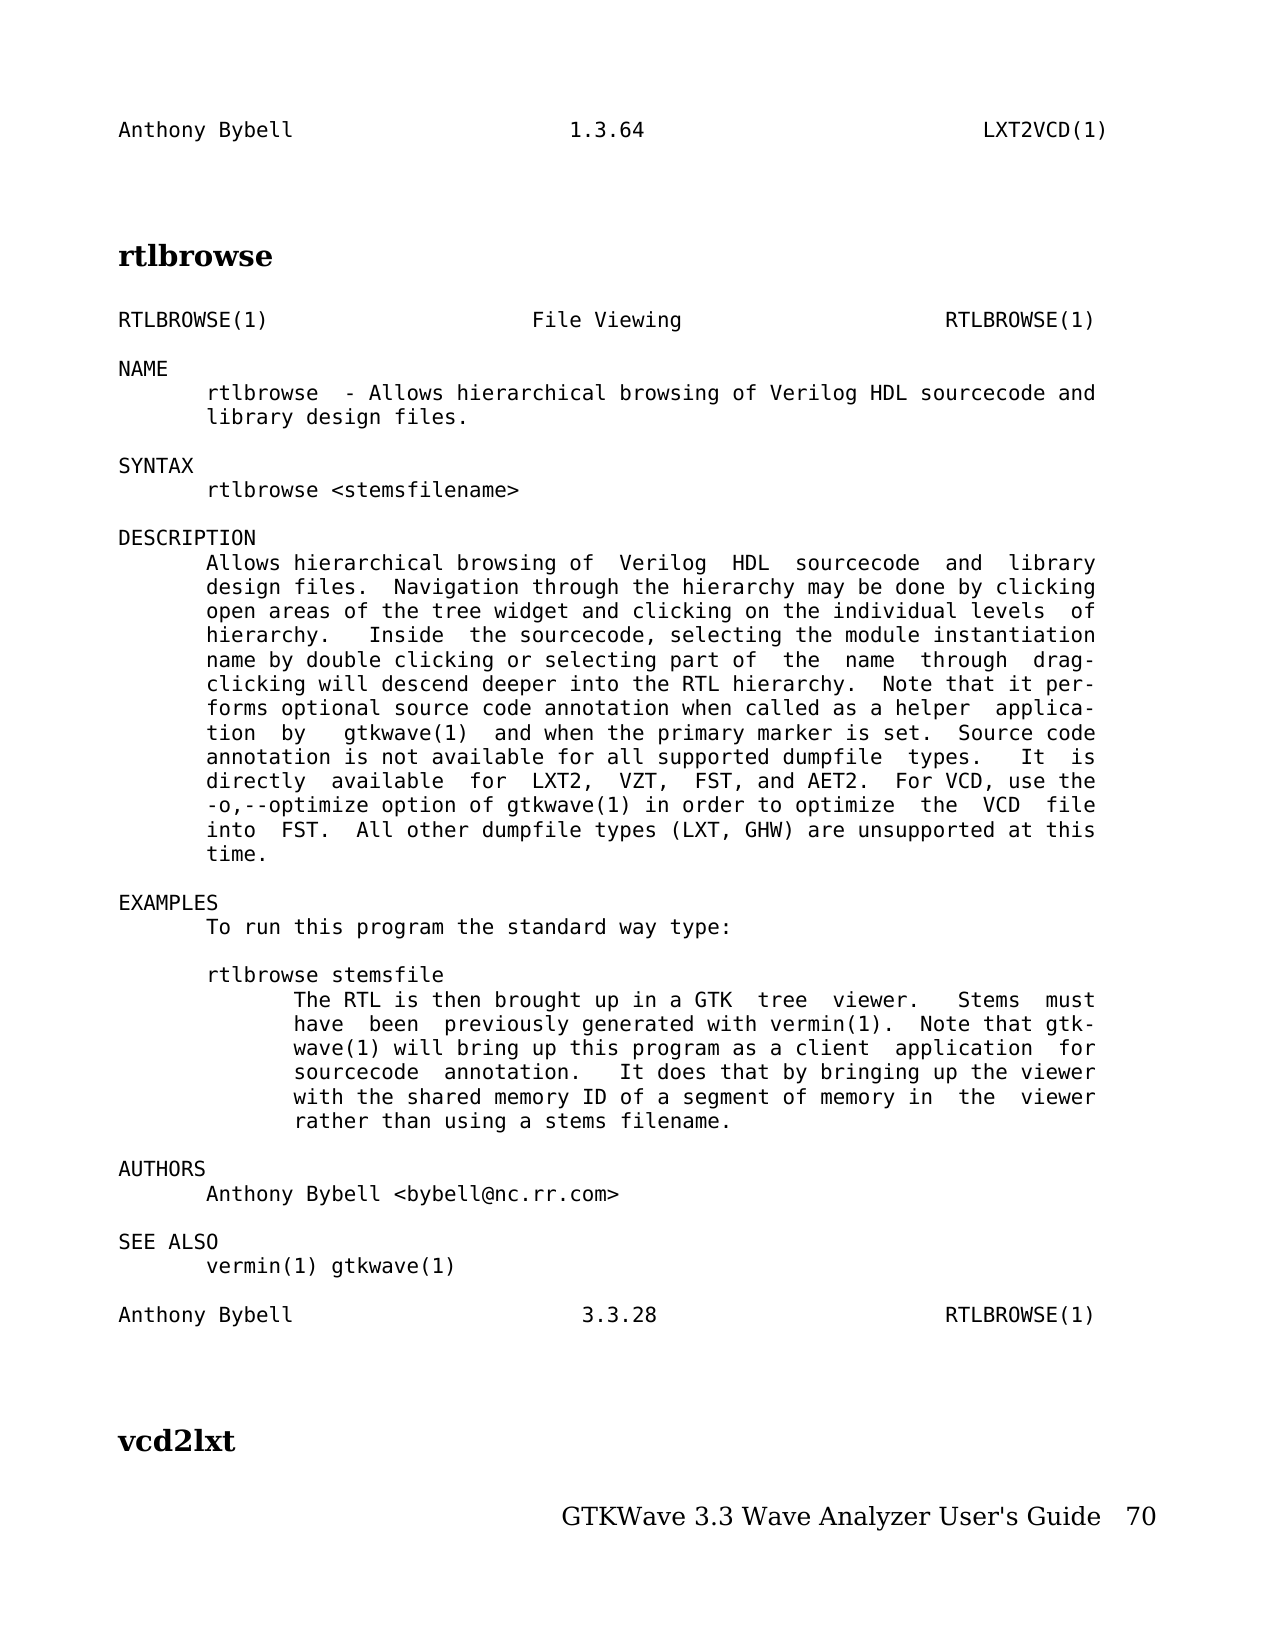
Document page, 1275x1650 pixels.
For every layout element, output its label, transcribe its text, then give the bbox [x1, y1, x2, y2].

text forms optional source code annotation when called as a helper applica- [118, 696, 1157, 721]
text have been previously generated with vermin(1). Note that gtk- [118, 1012, 1157, 1036]
text Anthony Bybell 3.3.28 RTLBROWSE(1) [118, 1303, 1157, 1327]
text Anthony Bybell 1.3.64 LXT2VCD(1) [118, 118, 1157, 142]
text AUTHORS [118, 1157, 1157, 1182]
text rtlbrowse stemsfile [118, 963, 1157, 988]
text vcd2lxt [118, 1424, 1157, 1459]
text rtlbrowse <stemsfilename> [118, 478, 1157, 502]
text with the shared memory ID of a segment of memory in the viewer [118, 1085, 1157, 1109]
text RTLBROWSE(1) File Viewing RTLBROWSE(1) [118, 308, 1157, 332]
text sourcecode annotation. It does that by bringing up the viewer [118, 1060, 1157, 1085]
text DESCRIPTION [118, 526, 1157, 551]
text To run this program the standard way type: [118, 915, 1157, 939]
text design files. Navigation through the hierarchy may be done by clicking [118, 575, 1157, 599]
text rtlbrowse - Allows hierarchical browsing of Verilog HDL sourcecode and [118, 381, 1157, 405]
text SYNTAX [118, 454, 1157, 478]
text NAME [118, 357, 1157, 381]
text Allows hierarchical browsing of Verilog HDL sourcecode and library [118, 551, 1157, 575]
text wave(1) will bring up this program as a client application for [118, 1036, 1157, 1060]
text tion by gtkwave(1) and when the primary marker is set. Source code [118, 721, 1157, 745]
text rtlbrowse [118, 239, 1157, 274]
text name by double clicking or selecting part of the name through drag- [118, 648, 1157, 672]
text into FST. All other dumpfile types (LXT, GHW) are unsupported at this [118, 818, 1157, 842]
text directly available for LXT2, VZT, FST, and AET2. For VCD, use the [118, 769, 1157, 793]
text vermin(1) gtkwave(1) [118, 1254, 1157, 1279]
text EXAMPLES [118, 891, 1157, 915]
text -o,--optimize option of gtkwave(1) in order to optimize the VCD file [118, 793, 1157, 818]
text clicking will descend deeper into the RTL hierarchy. Note that it per- [118, 672, 1157, 696]
text Anthony Bybell <bybell@nc.rr.com> [118, 1182, 1157, 1206]
text time. [118, 842, 1157, 866]
text annotation is not available for all supported dumpfile types. It is [118, 745, 1157, 769]
text library design files. [118, 405, 1157, 429]
text SEE ALSO [118, 1230, 1157, 1254]
text rather than using a stems filename. [118, 1109, 1157, 1133]
text The RTL is then brought up in a GTK tree viewer. Stems must [118, 988, 1157, 1012]
text open areas of the tree widget and clicking on the individual levels of [118, 599, 1157, 623]
text hierarchy. Inside the sourcecode, selecting the module instantiation [118, 623, 1157, 648]
